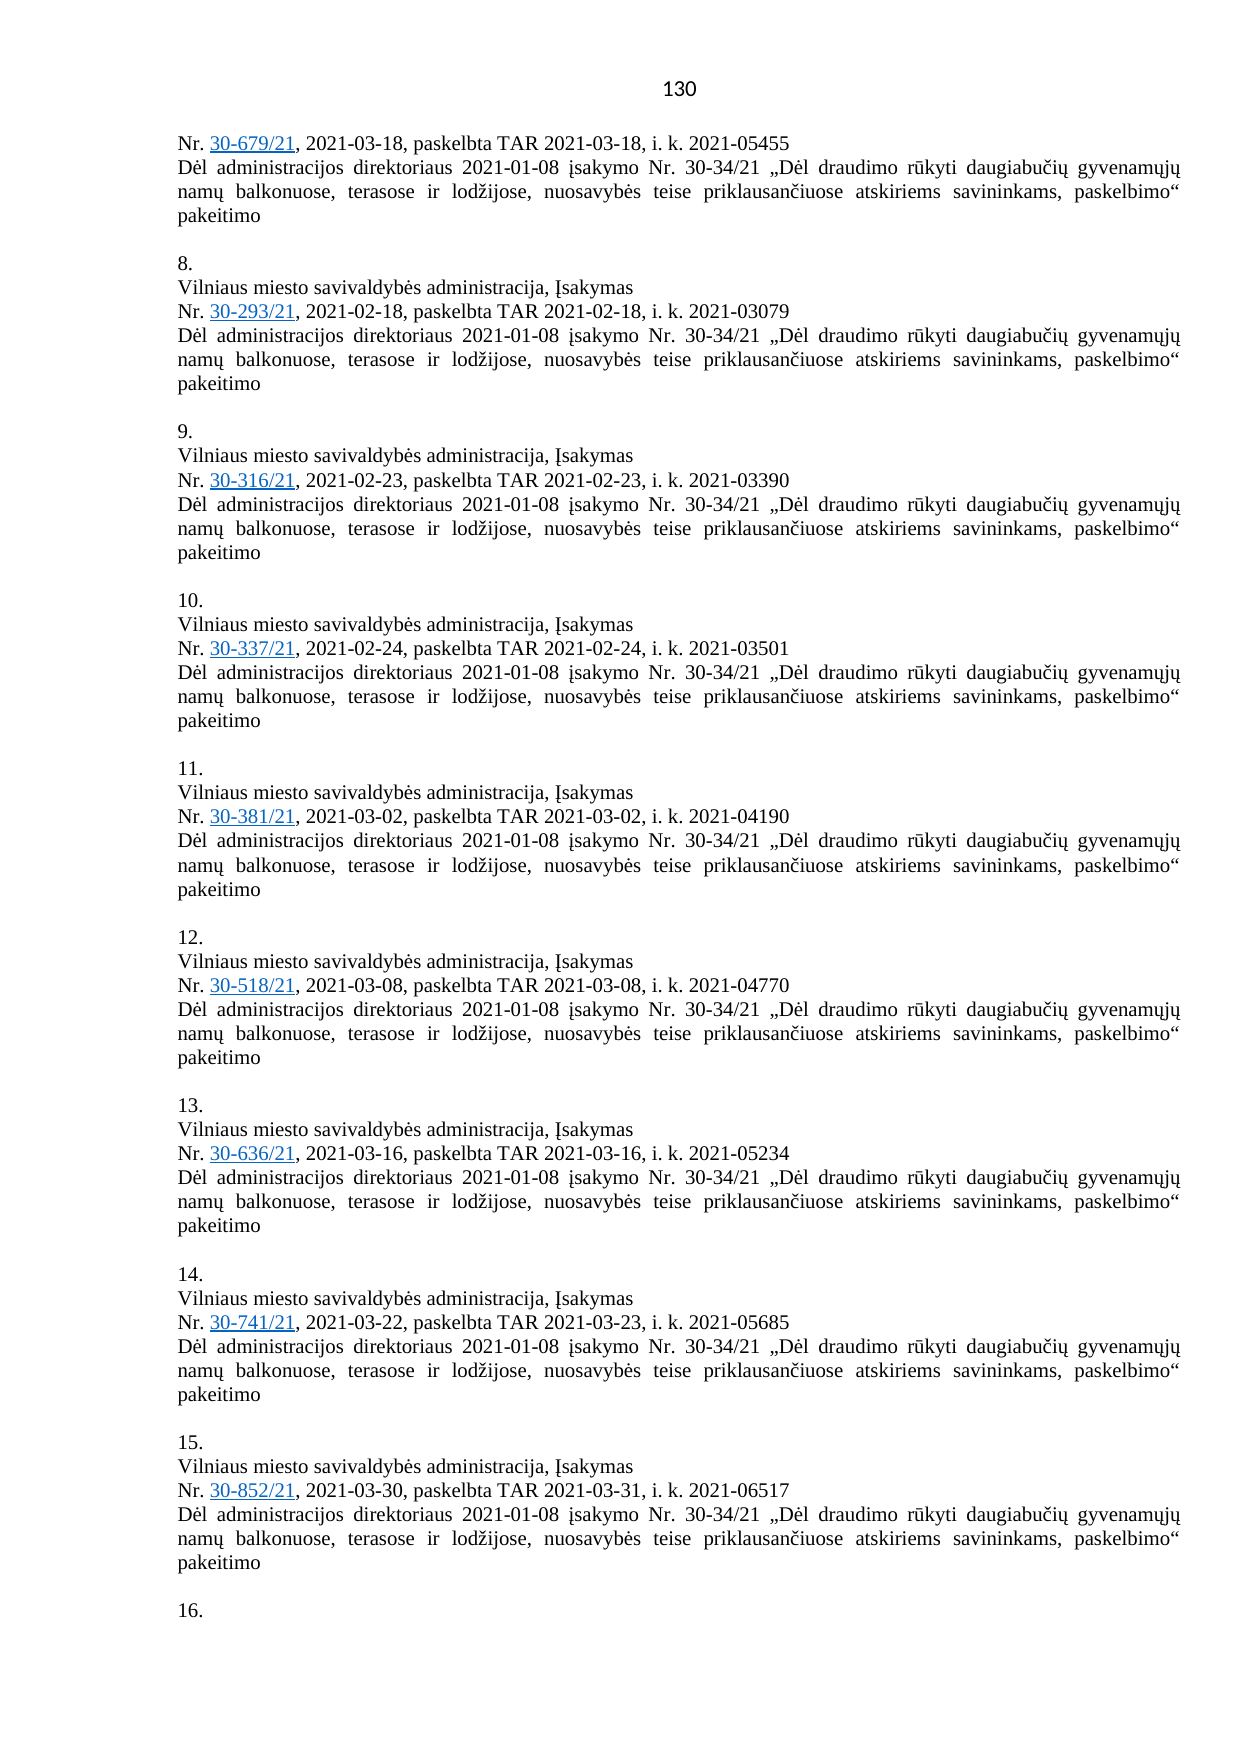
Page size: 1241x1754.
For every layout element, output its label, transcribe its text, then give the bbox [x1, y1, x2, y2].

text 14. [177, 1262, 1181, 1286]
text Nr. 30-337/21, 2021-02-24, paskelbta TAR 2021-02-24, i. k. 2021-03501 [177, 636, 1181, 660]
text Dėl administracijos direktoriaus 2021-01-08 įsakymo Nr. 30-34/21 „Dėl draudimo rūkyti daugiabučių gyvenamųjų namų balkonuose, terasose ir lodžijose, nuosavybės teise priklausančiuose atskiriems savininkams, paskelbimo“ pakeitimo [177, 660, 1181, 732]
text Dėl administracijos direktoriaus 2021-01-08 įsakymo Nr. 30-34/21 „Dėl draudimo rūkyti daugiabučių gyvenamųjų namų balkonuose, terasose ir lodžijose, nuosavybės teise priklausančiuose atskiriems savininkams, paskelbimo“ pakeitimo [177, 997, 1181, 1069]
text Vilniaus miesto savivaldybės administracija, Įsakymas [177, 949, 1181, 973]
text Vilniaus miesto savivaldybės administracija, Įsakymas [177, 780, 1181, 804]
text Nr. 30-518/21, 2021-03-08, paskelbta TAR 2021-03-08, i. k. 2021-04770 [177, 973, 1181, 997]
text Vilniaus miesto savivaldybės administracija, Įsakymas [177, 275, 1181, 299]
text Dėl administracijos direktoriaus 2021-01-08 įsakymo Nr. 30-34/21 „Dėl draudimo rūkyti daugiabučių gyvenamųjų namų balkonuose, terasose ir lodžijose, nuosavybės teise priklausančiuose atskiriems savininkams, paskelbimo“ pakeitimo [177, 492, 1181, 564]
text Vilniaus miesto savivaldybės administracija, Įsakymas [177, 1117, 1181, 1141]
text Dėl administracijos direktoriaus 2021-01-08 įsakymo Nr. 30-34/21 „Dėl draudimo rūkyti daugiabučių gyvenamųjų namų balkonuose, terasose ir lodžijose, nuosavybės teise priklausančiuose atskiriems savininkams, paskelbimo“ pakeitimo [177, 1502, 1181, 1574]
text 10. [177, 588, 1181, 612]
text Nr. 30-679/21, 2021-03-18, paskelbta TAR 2021-03-18, i. k. 2021-05455 [177, 131, 1181, 155]
text 8. [177, 251, 1181, 275]
text Dėl administracijos direktoriaus 2021-01-08 įsakymo Nr. 30-34/21 „Dėl draudimo rūkyti daugiabučių gyvenamųjų namų balkonuose, terasose ir lodžijose, nuosavybės teise priklausančiuose atskiriems savininkams, paskelbimo“ pakeitimo [177, 155, 1181, 227]
text Nr. 30-636/21, 2021-03-16, paskelbta TAR 2021-03-16, i. k. 2021-05234 [177, 1141, 1181, 1165]
text Vilniaus miesto savivaldybės administracija, Įsakymas [177, 612, 1181, 636]
text Nr. 30-741/21, 2021-03-22, paskelbta TAR 2021-03-23, i. k. 2021-05685 [177, 1310, 1181, 1334]
text 12. [177, 925, 1181, 949]
text 9. [177, 419, 1181, 443]
text Dėl administracijos direktoriaus 2021-01-08 įsakymo Nr. 30-34/21 „Dėl draudimo rūkyti daugiabučių gyvenamųjų namų balkonuose, terasose ir lodžijose, nuosavybės teise priklausančiuose atskiriems savininkams, paskelbimo“ pakeitimo [177, 1165, 1181, 1237]
text Nr. 30-852/21, 2021-03-30, paskelbta TAR 2021-03-31, i. k. 2021-06517 [177, 1478, 1181, 1502]
text Vilniaus miesto savivaldybės administracija, Įsakymas [177, 1454, 1181, 1478]
text 15. [177, 1430, 1181, 1454]
text 11. [177, 756, 1181, 780]
text Vilniaus miesto savivaldybės administracija, Įsakymas [177, 1286, 1181, 1310]
text Vilniaus miesto savivaldybės administracija, Įsakymas [177, 443, 1181, 467]
text Nr. 30-293/21, 2021-02-18, paskelbta TAR 2021-02-18, i. k. 2021-03079 [177, 299, 1181, 323]
text 16. [177, 1598, 1181, 1622]
text Nr. 30-381/21, 2021-03-02, paskelbta TAR 2021-03-02, i. k. 2021-04190 [177, 804, 1181, 828]
text Nr. 30-316/21, 2021-02-23, paskelbta TAR 2021-02-23, i. k. 2021-03390 [177, 467, 1181, 492]
text Dėl administracijos direktoriaus 2021-01-08 įsakymo Nr. 30-34/21 „Dėl draudimo rūkyti daugiabučių gyvenamųjų namų balkonuose, terasose ir lodžijose, nuosavybės teise priklausančiuose atskiriems savininkams, paskelbimo“ pakeitimo [177, 1334, 1181, 1406]
text Dėl administracijos direktoriaus 2021-01-08 įsakymo Nr. 30-34/21 „Dėl draudimo rūkyti daugiabučių gyvenamųjų namų balkonuose, terasose ir lodžijose, nuosavybės teise priklausančiuose atskiriems savininkams, paskelbimo“ pakeitimo [177, 323, 1181, 395]
text Dėl administracijos direktoriaus 2021-01-08 įsakymo Nr. 30-34/21 „Dėl draudimo rūkyti daugiabučių gyvenamųjų namų balkonuose, terasose ir lodžijose, nuosavybės teise priklausančiuose atskiriems savininkams, paskelbimo“ pakeitimo [177, 828, 1181, 901]
text 13. [177, 1093, 1181, 1117]
